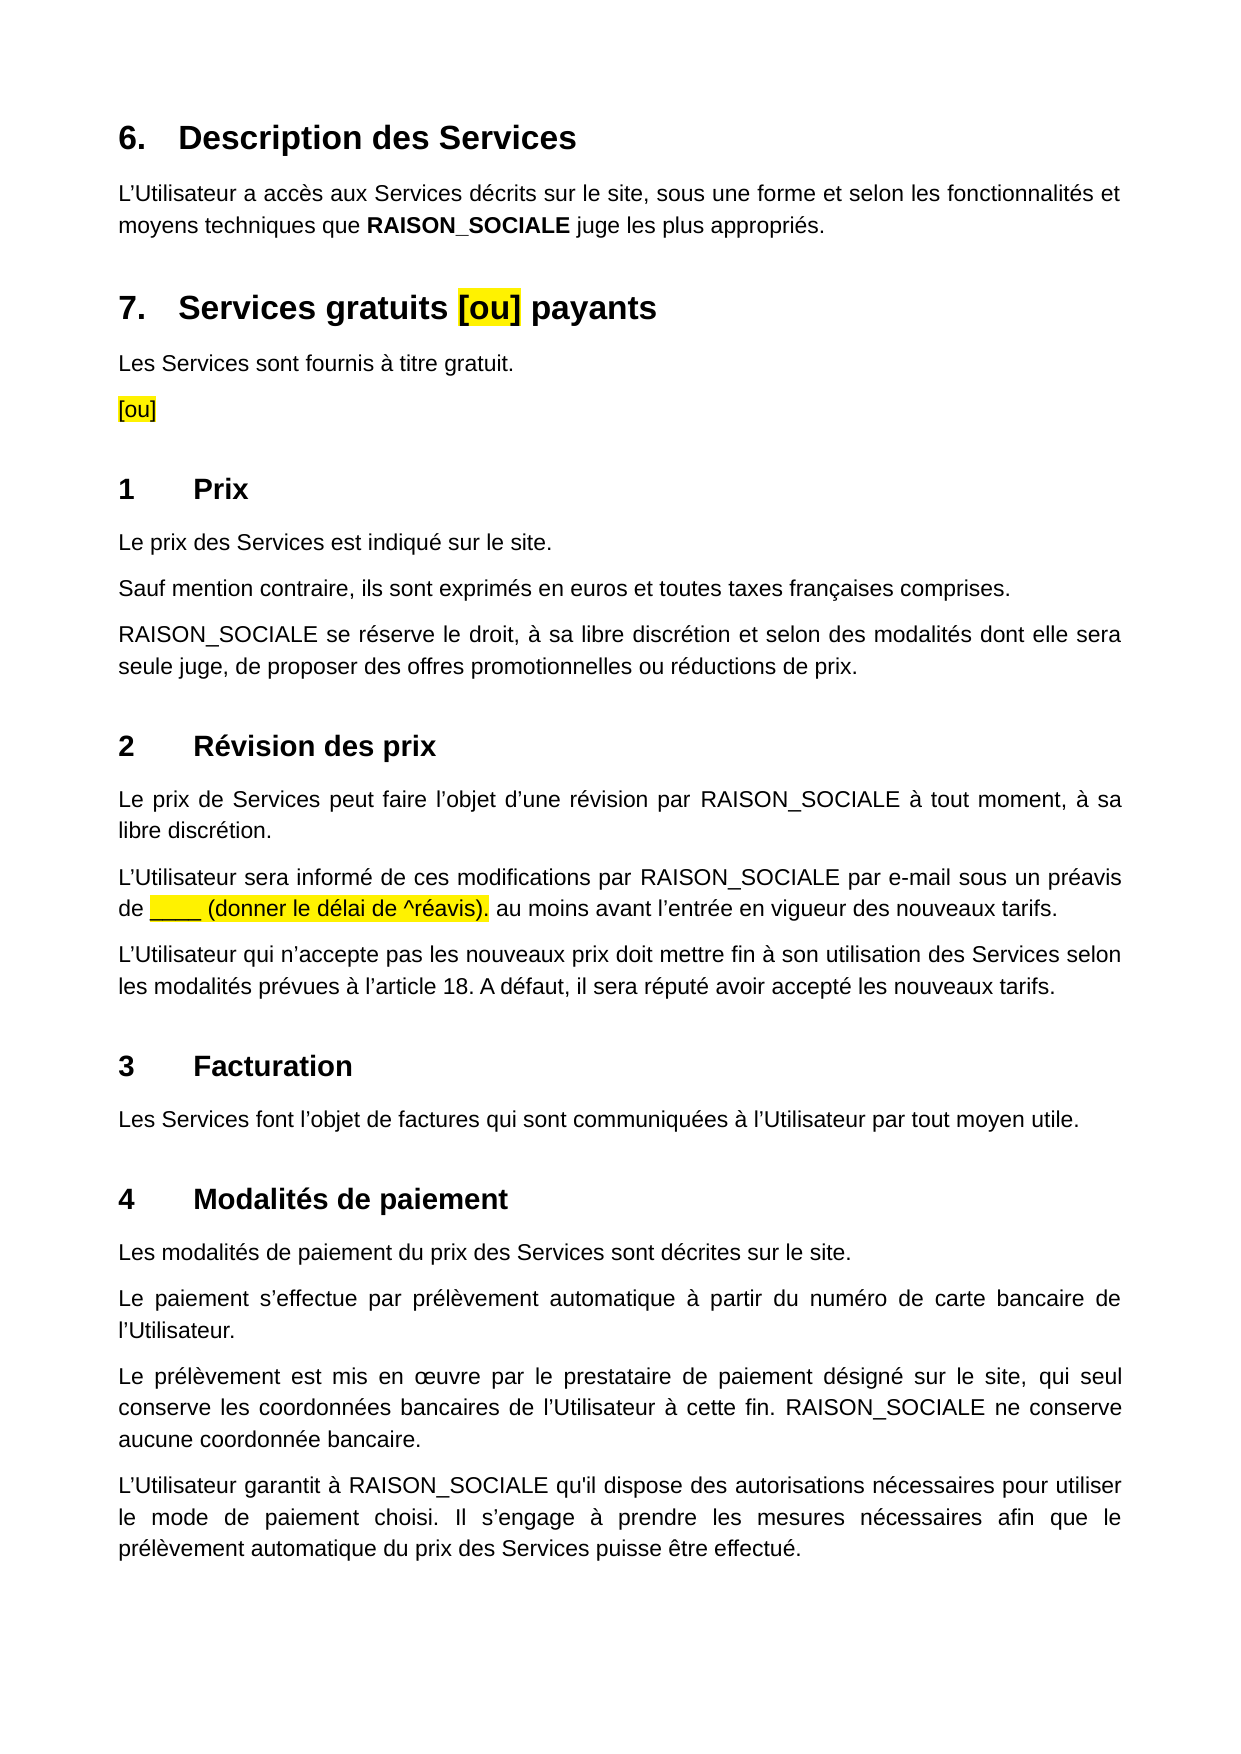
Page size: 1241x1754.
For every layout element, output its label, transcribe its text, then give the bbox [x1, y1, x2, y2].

text Le prix des Services est indiqué sur le site. [118, 529, 1122, 555]
text Le paiement s’effectue par prélèvement automatique à partir du numéro de carte bancaire de l’Utilisateur. [118, 1285, 1122, 1343]
text L’Utilisateur a accès aux Services décrits sur le site, sous une forme et selon les fonctionnalités et moyens techniques que RAISON_SOCIALE juge les plus appropriés. [118, 180, 1122, 238]
subtitle Services gratuits [ou] payants [118, 288, 1122, 326]
subtitle Facturation [118, 1048, 1122, 1082]
subtitle Prix [118, 472, 1122, 505]
text Les Services font l’objet de factures qui sont communiquées à l’Utilisateur par tout moyen utile. [118, 1106, 1122, 1132]
text [ou] [118, 396, 1122, 422]
text Sauf mention contraire, ils sont exprimés en euros et toutes taxes françaises comprises. [118, 575, 1122, 602]
subtitle Description des Services [118, 118, 1122, 157]
text Le prélèvement est mis en œuvre par le prestataire de paiement désigné sur le site, qui seul conserve les coordonnées bancaires de l’Utilisateur à cette fin. RAISON_SOCIALE ne conserve aucune coordonnée bancaire. [118, 1363, 1122, 1452]
text L’Utilisateur sera informé de ces modifications par RAISON_SOCIALE par e-mail sous un préavis de ____ (donner le délai de ^réavis). au moins avant l’entrée en vigueur des nouveaux tarifs. [118, 864, 1122, 922]
subtitle Révision des prix [118, 728, 1122, 762]
text Les Services sont fournis à titre gratuit. [118, 350, 1122, 376]
text L’Utilisateur qui n’accepte pas les nouveaux prix doit mettre fin à son utilisation des Services selon les modalités prévues à l’article 18. A défaut, il sera réputé avoir accepté les nouveaux tarifs. [118, 941, 1122, 999]
text RAISON_SOCIALE se réserve le droit, à sa libre discrétion et selon des modalités dont elle sera seule juge, de proposer des offres promotionnelles ou réductions de prix. [118, 621, 1122, 679]
text Le prix de Services peut faire l’objet d’une révision par RAISON_SOCIALE à tout moment, à sa libre discrétion. [118, 786, 1122, 844]
text L’Utilisateur garantit à RAISON_SOCIALE qu'il dispose des autorisations nécessaires pour utiliser le mode de paiement choisi. Il s’engage à prendre les mesures nécessaires afin que le prélèvement automatique du prix des Services puisse être effectué. [118, 1472, 1122, 1562]
subtitle Modalités de paiement [118, 1182, 1122, 1215]
text Les modalités de paiement du prix des Services sont décrites sur le site. [118, 1239, 1122, 1265]
